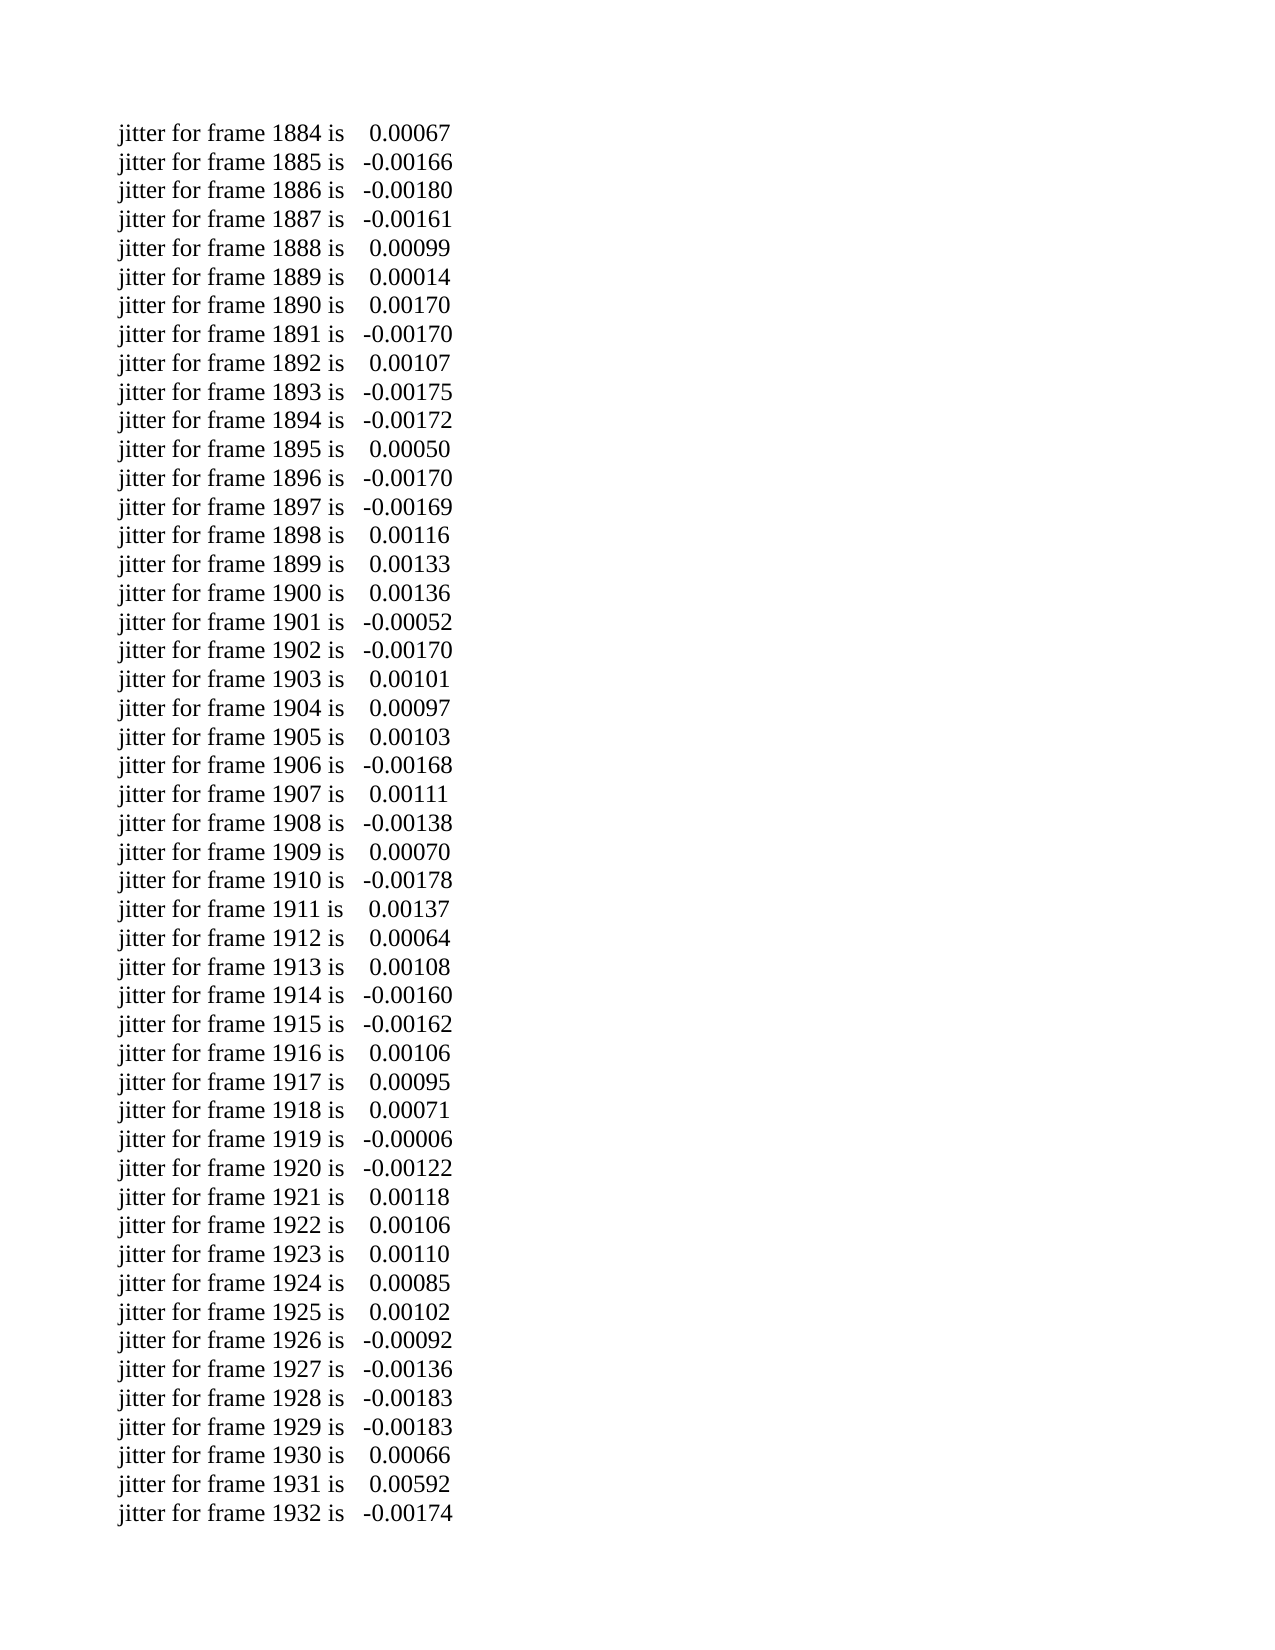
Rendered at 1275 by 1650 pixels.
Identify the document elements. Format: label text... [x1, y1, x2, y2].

text jitter for frame 1923 is 0.00110 [118, 1239, 1157, 1268]
text jitter for frame 1886 is -0.00180 [118, 176, 1157, 204]
text jitter for frame 1927 is -0.00136 [118, 1354, 1157, 1383]
text jitter for frame 1910 is -0.00178 [118, 866, 1157, 894]
text jitter for frame 1891 is -0.00170 [118, 319, 1157, 348]
text jitter for frame 1928 is -0.00183 [118, 1383, 1157, 1412]
text jitter for frame 1897 is -0.00169 [118, 492, 1157, 521]
text jitter for frame 1913 is 0.00108 [118, 952, 1157, 981]
text jitter for frame 1918 is 0.00071 [118, 1096, 1157, 1124]
text jitter for frame 1885 is -0.00166 [118, 147, 1157, 176]
text jitter for frame 1921 is 0.00118 [118, 1182, 1157, 1211]
text jitter for frame 1907 is 0.00111 [118, 779, 1157, 808]
text jitter for frame 1900 is 0.00136 [118, 578, 1157, 607]
text jitter for frame 1919 is -0.00006 [118, 1124, 1157, 1153]
text jitter for frame 1915 is -0.00162 [118, 1009, 1157, 1038]
text jitter for frame 1911 is 0.00137 [118, 894, 1157, 923]
text jitter for frame 1893 is -0.00175 [118, 377, 1157, 406]
text jitter for frame 1922 is 0.00106 [118, 1211, 1157, 1239]
text jitter for frame 1888 is 0.00099 [118, 233, 1157, 262]
text jitter for frame 1896 is -0.00170 [118, 463, 1157, 492]
text jitter for frame 1902 is -0.00170 [118, 636, 1157, 664]
text jitter for frame 1908 is -0.00138 [118, 808, 1157, 837]
text jitter for frame 1898 is 0.00116 [118, 521, 1157, 549]
text jitter for frame 1892 is 0.00107 [118, 348, 1157, 377]
text jitter for frame 1887 is -0.00161 [118, 204, 1157, 233]
text jitter for frame 1909 is 0.00070 [118, 837, 1157, 866]
text jitter for frame 1920 is -0.00122 [118, 1153, 1157, 1182]
text jitter for frame 1930 is 0.00066 [118, 1441, 1157, 1469]
text jitter for frame 1912 is 0.00064 [118, 923, 1157, 952]
text jitter for frame 1889 is 0.00014 [118, 262, 1157, 291]
text jitter for frame 1884 is 0.00067 [118, 118, 1157, 147]
text jitter for frame 1895 is 0.00050 [118, 434, 1157, 463]
text jitter for frame 1926 is -0.00092 [118, 1326, 1157, 1354]
text jitter for frame 1917 is 0.00095 [118, 1067, 1157, 1096]
text jitter for frame 1890 is 0.00170 [118, 291, 1157, 319]
text jitter for frame 1894 is -0.00172 [118, 406, 1157, 434]
text jitter for frame 1931 is 0.00592 [118, 1469, 1157, 1498]
text jitter for frame 1905 is 0.00103 [118, 722, 1157, 751]
text jitter for frame 1925 is 0.00102 [118, 1297, 1157, 1326]
text jitter for frame 1906 is -0.00168 [118, 751, 1157, 779]
text jitter for frame 1914 is -0.00160 [118, 981, 1157, 1009]
text jitter for frame 1929 is -0.00183 [118, 1412, 1157, 1441]
text jitter for frame 1932 is -0.00174 [118, 1498, 1157, 1527]
text jitter for frame 1924 is 0.00085 [118, 1268, 1157, 1297]
text jitter for frame 1916 is 0.00106 [118, 1038, 1157, 1067]
text jitter for frame 1901 is -0.00052 [118, 607, 1157, 636]
text jitter for frame 1903 is 0.00101 [118, 664, 1157, 693]
text jitter for frame 1899 is 0.00133 [118, 549, 1157, 578]
text jitter for frame 1904 is 0.00097 [118, 693, 1157, 722]
